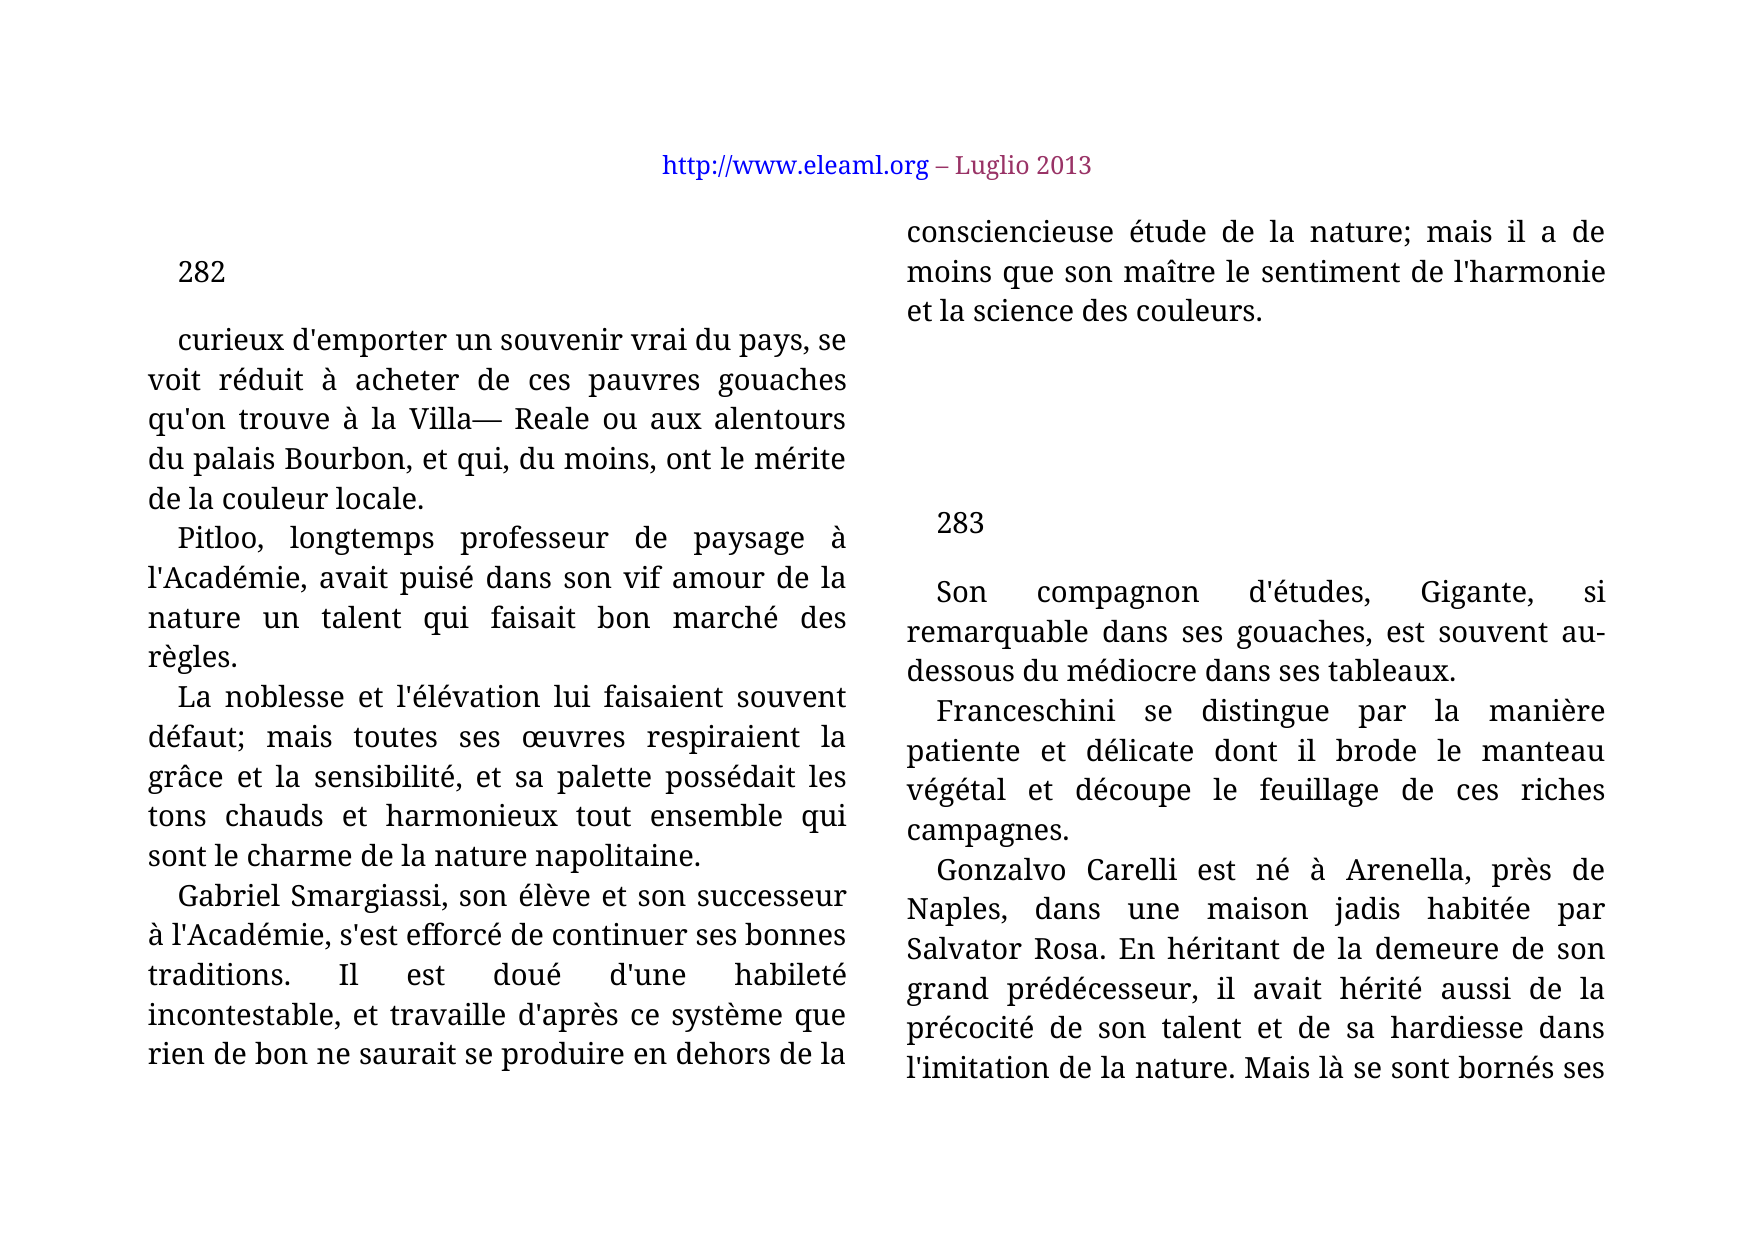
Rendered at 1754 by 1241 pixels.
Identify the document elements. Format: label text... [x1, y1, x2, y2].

text curieux d'emporter un souvenir vrai du pays, se voit réduit à acheter de ces pauvres gouaches qu'on trouve à la Villa— Reale ou aux alentours du palais Bourbon, et qui, du moins, ont le mérite de la couleur locale. [148, 319, 847, 518]
text consciencieuse étude de la nature; mais il a de moins que son maître le sentiment de l'harmonie et la science des couleurs. [906, 211, 1606, 330]
text Gabriel Smargiassi, son élève et son successeur à l'Académie, s'est efforcé de continuer ses bonnes traditions. Il est doué d'une habileté incontestable, et travaille d'après ce système que rien de bon ne saurait se produire en dehors de la [148, 875, 847, 1073]
text 282 [148, 251, 847, 291]
text 283 [906, 503, 1606, 542]
text Franceschini se distingue par la manière patiente et délicate dont il brode le manteau végétal et découpe le feuillage de ces riches campagnes. [906, 690, 1606, 849]
text Pitloo, longtemps professeur de paysage à l'Académie, avait puisé dans son vif amour de la nature un talent qui faisait bon marché des règles. [148, 518, 847, 676]
text La noblesse et l'élévation lui faisaient souvent défaut; mais toutes ses œuvres respiraient la grâce et la sensibilité, et sa palette possédait les tons chauds et harmonieux tout ensemble qui sont le charme de la nature napolitaine. [148, 676, 847, 875]
text Son compagnon d'études, Gigante, si remarquable dans ses gouaches, est souvent au-dessous du médiocre dans ses tableaux. [906, 571, 1606, 690]
text Gonzalvo Carelli est né à Arenella, près de Naples, dans une maison jadis habitée par Salvator Rosa. En héritant de la demeure de son grand prédécesseur, il avait hérité aussi de la précocité de son talent et de sa hardiesse dans l'imitation de la nature. Mais là se sont bornés ses [906, 849, 1606, 1087]
